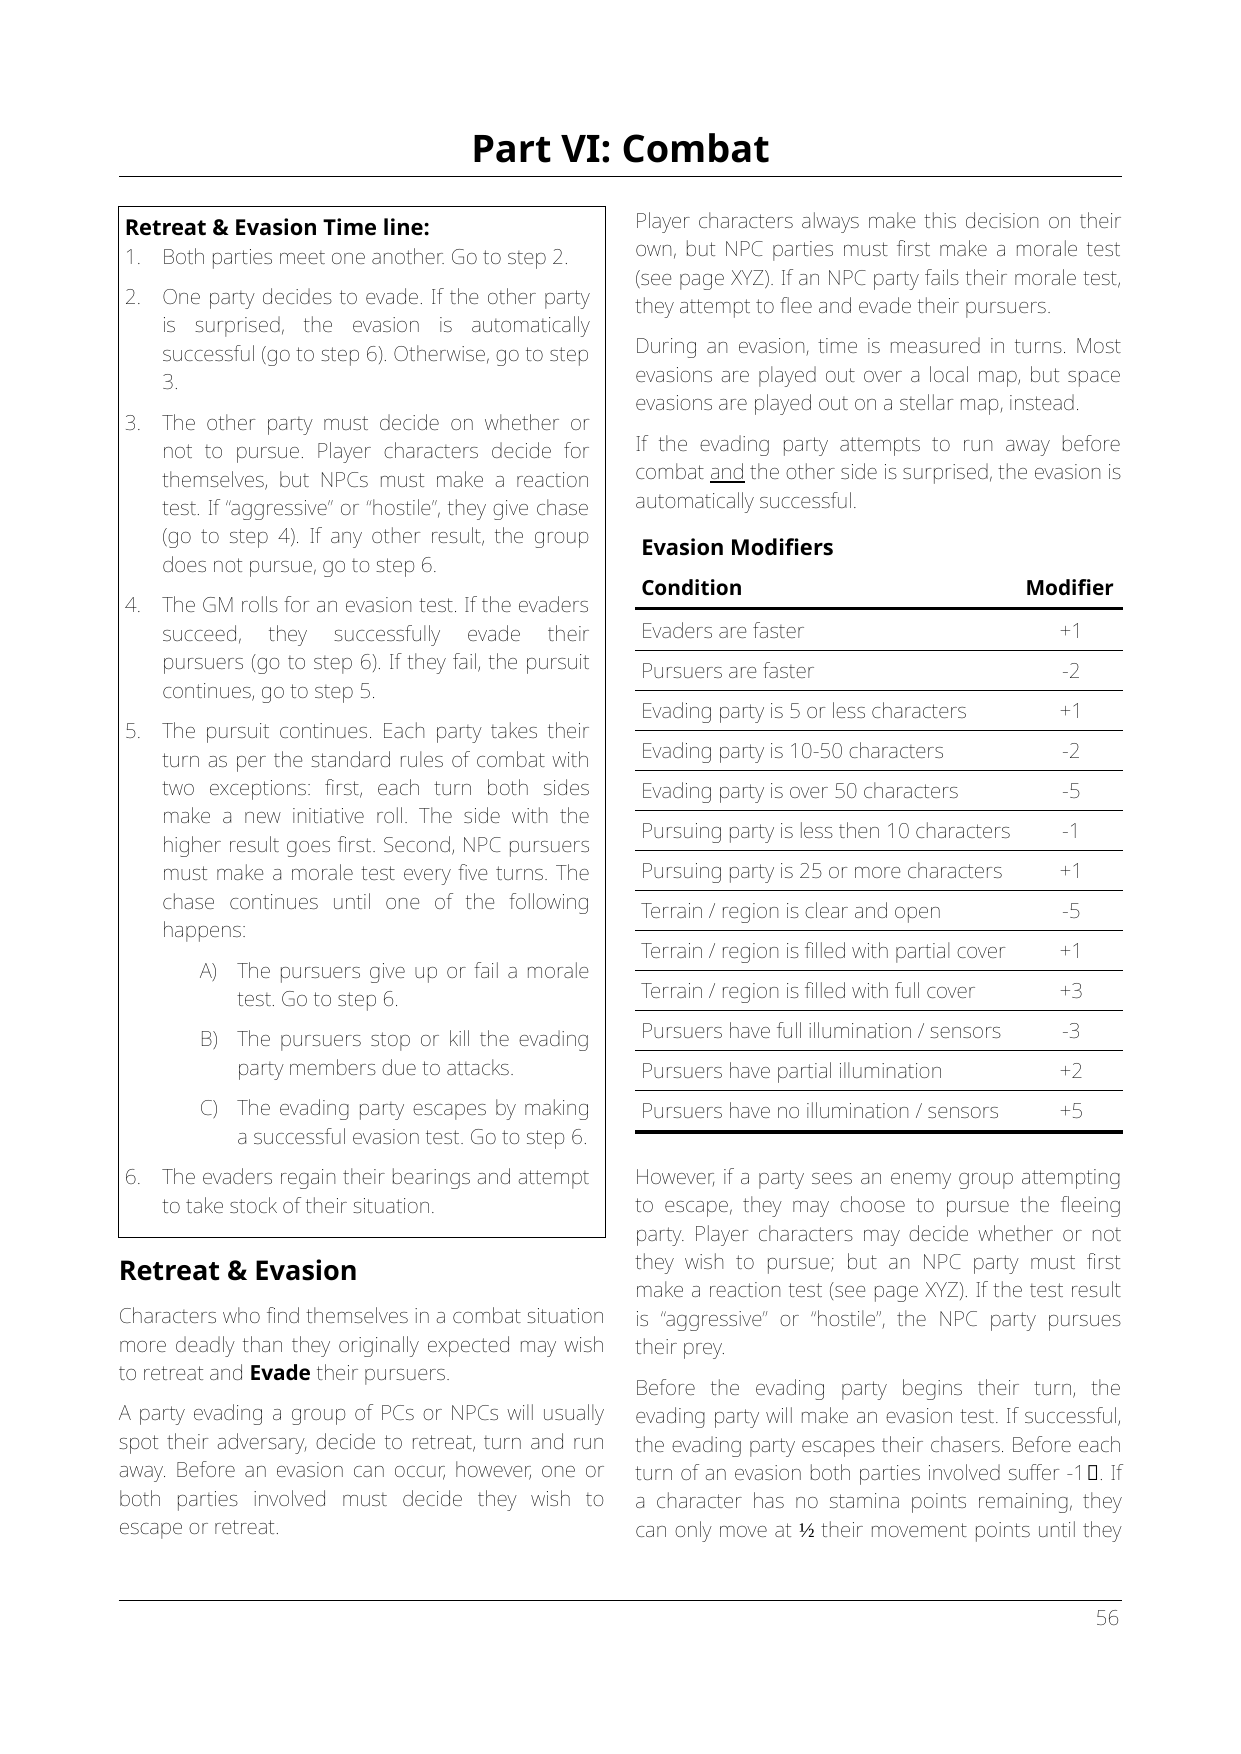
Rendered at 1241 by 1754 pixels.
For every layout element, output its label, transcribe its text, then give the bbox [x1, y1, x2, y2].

table_cell +5 [1020, 1091, 1123, 1130]
text During an evasion, time is measured in turns. Most evasions are played out over a local map, but space evasions are played out on a stellar map, instead. [635, 332, 1122, 417]
table_cell Pursuers have no illumination / sensors [635, 1091, 1019, 1130]
table_cell -5 [1020, 891, 1123, 930]
text If the evading party attempts to run away before combat and the other side is surprised, the evasion is automatically successful. [635, 429, 1122, 514]
table_cell -3 [1020, 1011, 1123, 1050]
table_cell -5 [1020, 771, 1123, 810]
table_cell Evaders are faster [635, 610, 1019, 650]
table_cell +3 [1020, 971, 1123, 1010]
table_cell Pursuing party is 25 or more characters [635, 851, 1019, 890]
table_cell +1 [1020, 691, 1123, 730]
table_cell +1 [1020, 931, 1123, 970]
table_cell Terrain / region is clear and open [635, 891, 1019, 930]
text Characters who find themselves in a combat situation more deadly than they originally expected may wish to retreat and Evade their pursuers. [118, 1301, 605, 1387]
table_cell Pursuers have partial illumination [635, 1051, 1019, 1090]
text Before the evading party begins their turn, the evading party will make an evasion test. If successful, the evading party escapes their chasers. Before each turn of an evasion both parties involved suffer -1. If a character has no stamina points remaining, they can only move at ½ their movement points until they [635, 1373, 1122, 1543]
table_cell Evading party is over 50 characters [635, 771, 1019, 810]
subtitle Retreat & Evasion [118, 1252, 605, 1289]
table_cell +2 [1020, 1051, 1123, 1090]
text However, if a party sees an enemy group attempting to escape, they may choose to pursue the fleeing party. Player characters may decide whether or not they wish to pursue; but an NPC party must first make a reaction test (see page XYZ). If the test result is “aggressive” or “hostile”, the NPC party pursues their prey. [635, 1134, 1122, 1361]
table_cell -2 [1020, 651, 1123, 690]
text Player characters always make this decision on their own, but NPC parties must first make a morale test (see page XYZ). If an NPC party fails their morale test, they attempt to flee and evade their pursuers. [635, 206, 1122, 319]
text A party evading a group of PCs or NPCs will usually spot their adversary, decide to retreat, turn and run away. Before an evasion can occur, however, one or both parties involved must decide they wish to escape or retreat. [118, 1398, 605, 1541]
table_cell Modifier [1020, 568, 1123, 607]
table_cell Terrain / region is filled with full cover [635, 971, 1019, 1010]
table_cell Pursuers have full illumination / sensors [635, 1011, 1019, 1050]
table_cell +1 [1020, 851, 1123, 890]
table_cell +1 [1020, 610, 1123, 650]
table_cell Terrain / region is filled with partial cover [635, 931, 1019, 970]
table_cell Evading party is 10-50 characters [635, 731, 1019, 770]
table_cell Evading party is 5 or less characters [635, 691, 1019, 730]
table_header Retreat & Evasion Time line: Both parties meet one another. Go to step 2. One party decides to evade. If the other party is surprised, the evasion is automatically successful (go to step 6). Otherwise, go to step 3. The other party must decide on whether or not to pursue. Player characters decide for themselves, but NPCs must make a reaction test. If “aggressive” or “hostile”, they give chase (go to step 4). If any other result, the group does not pursue, go to step 6. The GM rolls for an evasion test. If the evaders succeed, they successfully evade their pursuers (go to step 6). If they fail, the pursuit continues, go to step 5. The pursuit continues. Each party takes their turn as per the standard rules of combat with two exceptions: first, each turn both sides make a new initiative roll. The side with the higher result goes first. Second, NPC pursuers must make a morale test every five turns. The chase continues until one of the following happens: The pursuers give up or fail a morale test. Go to step 6. The pursuers stop or kill the evading party members due to attacks. The evading party escapes by making a successful evasion test. Go to step 6. The evaders regain their bearings and attempt to take stock of their situation. [119, 207, 605, 1237]
table_header Evasion Modifiers [635, 526, 1123, 567]
table_cell Pursuing party is less then 10 characters [635, 811, 1019, 850]
table_cell Condition [635, 568, 1019, 607]
table_cell -2 [1020, 731, 1123, 770]
table_cell Pursuers are faster [635, 651, 1019, 690]
table_cell -1 [1020, 811, 1123, 850]
